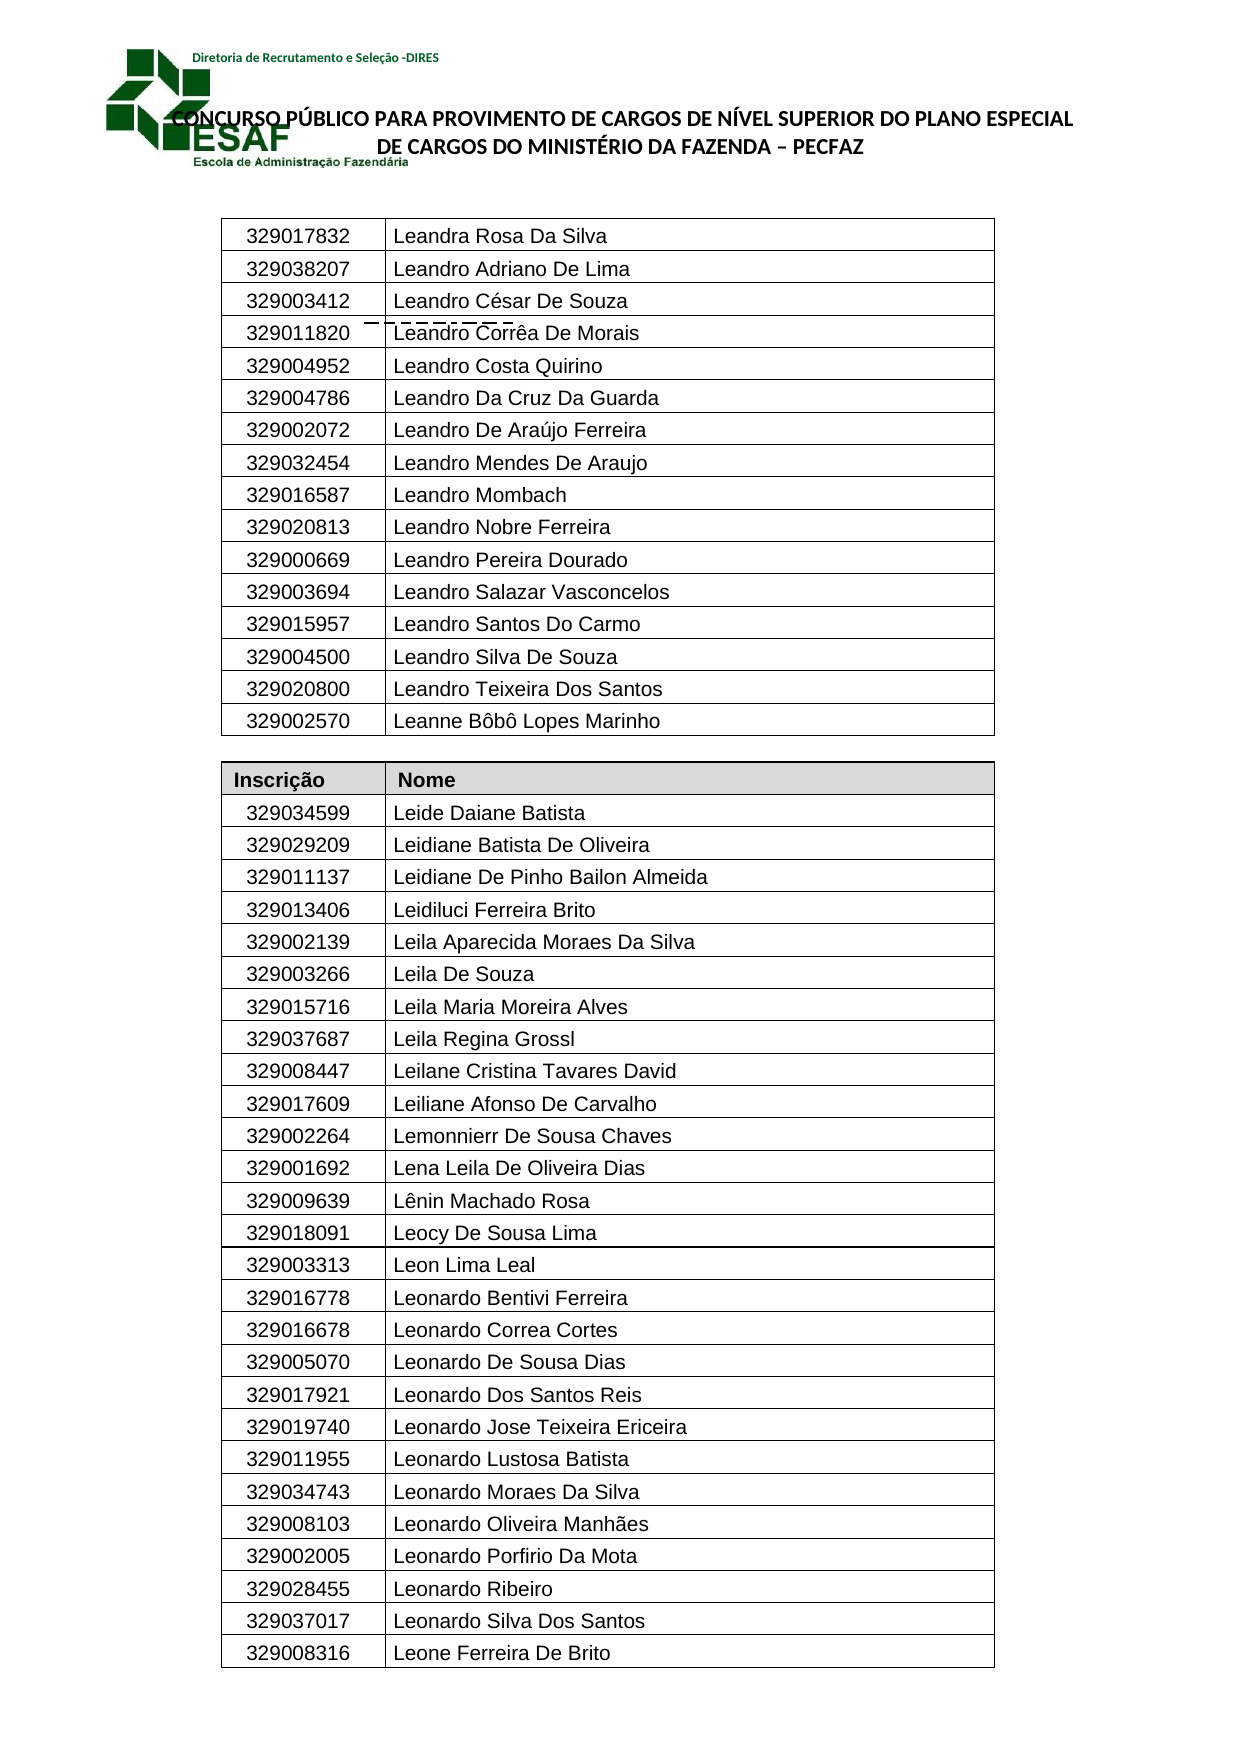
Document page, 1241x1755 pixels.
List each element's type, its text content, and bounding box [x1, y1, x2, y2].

table_cell Leila Maria Moreira Alves [386, 989, 994, 1020]
table_cell 329008316 [222, 1635, 385, 1667]
table_cell 329001692 [222, 1151, 385, 1182]
table_cell Leanne Bôbô Lopes Marinho [386, 704, 994, 735]
table_cell 329011820 [222, 316, 385, 347]
table_cell Leandro César De Souza [386, 283, 994, 314]
table_cell Leandro Teixeira Dos Santos [386, 671, 994, 702]
table_cell Leonardo Moraes Da Silva [386, 1474, 994, 1505]
table_cell 329013406 [222, 892, 385, 923]
table_cell Lemonnierr De Sousa Chaves [386, 1118, 994, 1149]
table_cell 329005070 [222, 1345, 385, 1376]
table_cell 329002570 [222, 704, 385, 735]
table_cell 329017609 [222, 1086, 385, 1117]
table_cell Leila De Souza [386, 957, 994, 988]
table_cell Leidiluci Ferreira Brito [386, 892, 994, 923]
table_cell Leandro Mombach [386, 477, 994, 508]
table_cell Leidiane De Pinho Bailon Almeida [386, 860, 994, 891]
table_cell Leilane Cristina Tavares David [386, 1054, 994, 1085]
table_cell Leonardo Dos Santos Reis [386, 1377, 994, 1408]
table_cell Leidiane Batista De Oliveira [386, 827, 994, 858]
table_cell 329028455 [222, 1571, 385, 1602]
table_cell Leon Lima Leal [386, 1248, 994, 1279]
table_cell Leandro Costa Quirino [386, 348, 994, 379]
table_cell Leonardo Lustosa Batista [386, 1441, 994, 1473]
table_cell Leonardo Ribeiro [386, 1571, 994, 1602]
table_cell 329017832 [222, 219, 385, 250]
table_cell 329015716 [222, 989, 385, 1020]
table_cell 329018091 [222, 1215, 385, 1246]
table_cell Leila Aparecida Moraes Da Silva [386, 924, 994, 956]
table_cell Leonardo Porfirio Da Mota [386, 1539, 994, 1570]
table_cell Leandro Silva De Souza [386, 639, 994, 670]
table_cell 329004786 [222, 380, 385, 412]
table_cell Leandro Da Cruz Da Guarda [386, 380, 994, 412]
table_cell 329003313 [222, 1248, 385, 1279]
table_cell 329003412 [222, 283, 385, 314]
table_cell Leandro Adriano De Lima [386, 251, 994, 282]
table_cell Leandro Salazar Vasconcelos [386, 574, 994, 606]
table_cell 329008447 [222, 1054, 385, 1085]
table_cell 329009639 [222, 1183, 385, 1214]
table_cell 329020813 [222, 510, 385, 541]
table_cell 329002005 [222, 1539, 385, 1570]
table_cell 329015957 [222, 607, 385, 638]
table_cell Leide Daiane Batista [386, 795, 994, 826]
table_cell 329034743 [222, 1474, 385, 1505]
table_cell 329003694 [222, 574, 385, 606]
table_cell 329011137 [222, 860, 385, 891]
table_cell Leonardo Jose Teixeira Ericeira [386, 1409, 994, 1440]
table_cell Leocy De Sousa Lima [386, 1215, 994, 1246]
table_cell Leiliane Afonso De Carvalho [386, 1086, 994, 1117]
table_cell 329016587 [222, 477, 385, 508]
table_cell 329011955 [222, 1441, 385, 1473]
table_cell Leila Regina Grossl [386, 1021, 994, 1052]
table_cell Leandro Santos Do Carmo [386, 607, 994, 638]
table_cell 329037687 [222, 1021, 385, 1052]
table_cell Leandro De Araújo Ferreira [386, 413, 994, 444]
table_cell 329004952 [222, 348, 385, 379]
table_cell Lena Leila De Oliveira Dias [386, 1151, 994, 1182]
table_cell 329002264 [222, 1118, 385, 1149]
table_header Inscrição [222, 763, 385, 794]
table_cell 329034599 [222, 795, 385, 826]
table_cell 329019740 [222, 1409, 385, 1440]
table_cell Leone Ferreira De Brito [386, 1635, 994, 1667]
table_cell 329002139 [222, 924, 385, 956]
table_cell Leandro Corrêa De Morais [386, 316, 994, 347]
table_cell 329016678 [222, 1312, 385, 1343]
table_cell Leonardo Silva Dos Santos [386, 1603, 994, 1634]
table_cell 329029209 [222, 827, 385, 858]
table_cell Leonardo Correa Cortes [386, 1312, 994, 1343]
table_cell Leandro Mendes De Araujo [386, 445, 994, 476]
table_cell Leandra Rosa Da Silva [386, 219, 994, 250]
table_cell 329002072 [222, 413, 385, 444]
table_cell Leonardo Oliveira Manhães [386, 1506, 994, 1537]
table_cell 329016778 [222, 1280, 385, 1311]
table_cell 329003266 [222, 957, 385, 988]
table_cell Leonardo Bentivi Ferreira [386, 1280, 994, 1311]
table_cell 329004500 [222, 639, 385, 670]
table_cell 329008103 [222, 1506, 385, 1537]
table_cell 329000669 [222, 542, 385, 573]
table_cell 329037017 [222, 1603, 385, 1634]
table_cell 329038207 [222, 251, 385, 282]
table_cell Leandro Pereira Dourado [386, 542, 994, 573]
table_cell Leonardo De Sousa Dias [386, 1345, 994, 1376]
table_cell 329020800 [222, 671, 385, 702]
table_cell 329032454 [222, 445, 385, 476]
table_cell 329017921 [222, 1377, 385, 1408]
table_cell Leandro Nobre Ferreira [386, 510, 994, 541]
table_cell Lênin Machado Rosa [386, 1183, 994, 1214]
table_header Nome [386, 763, 994, 794]
